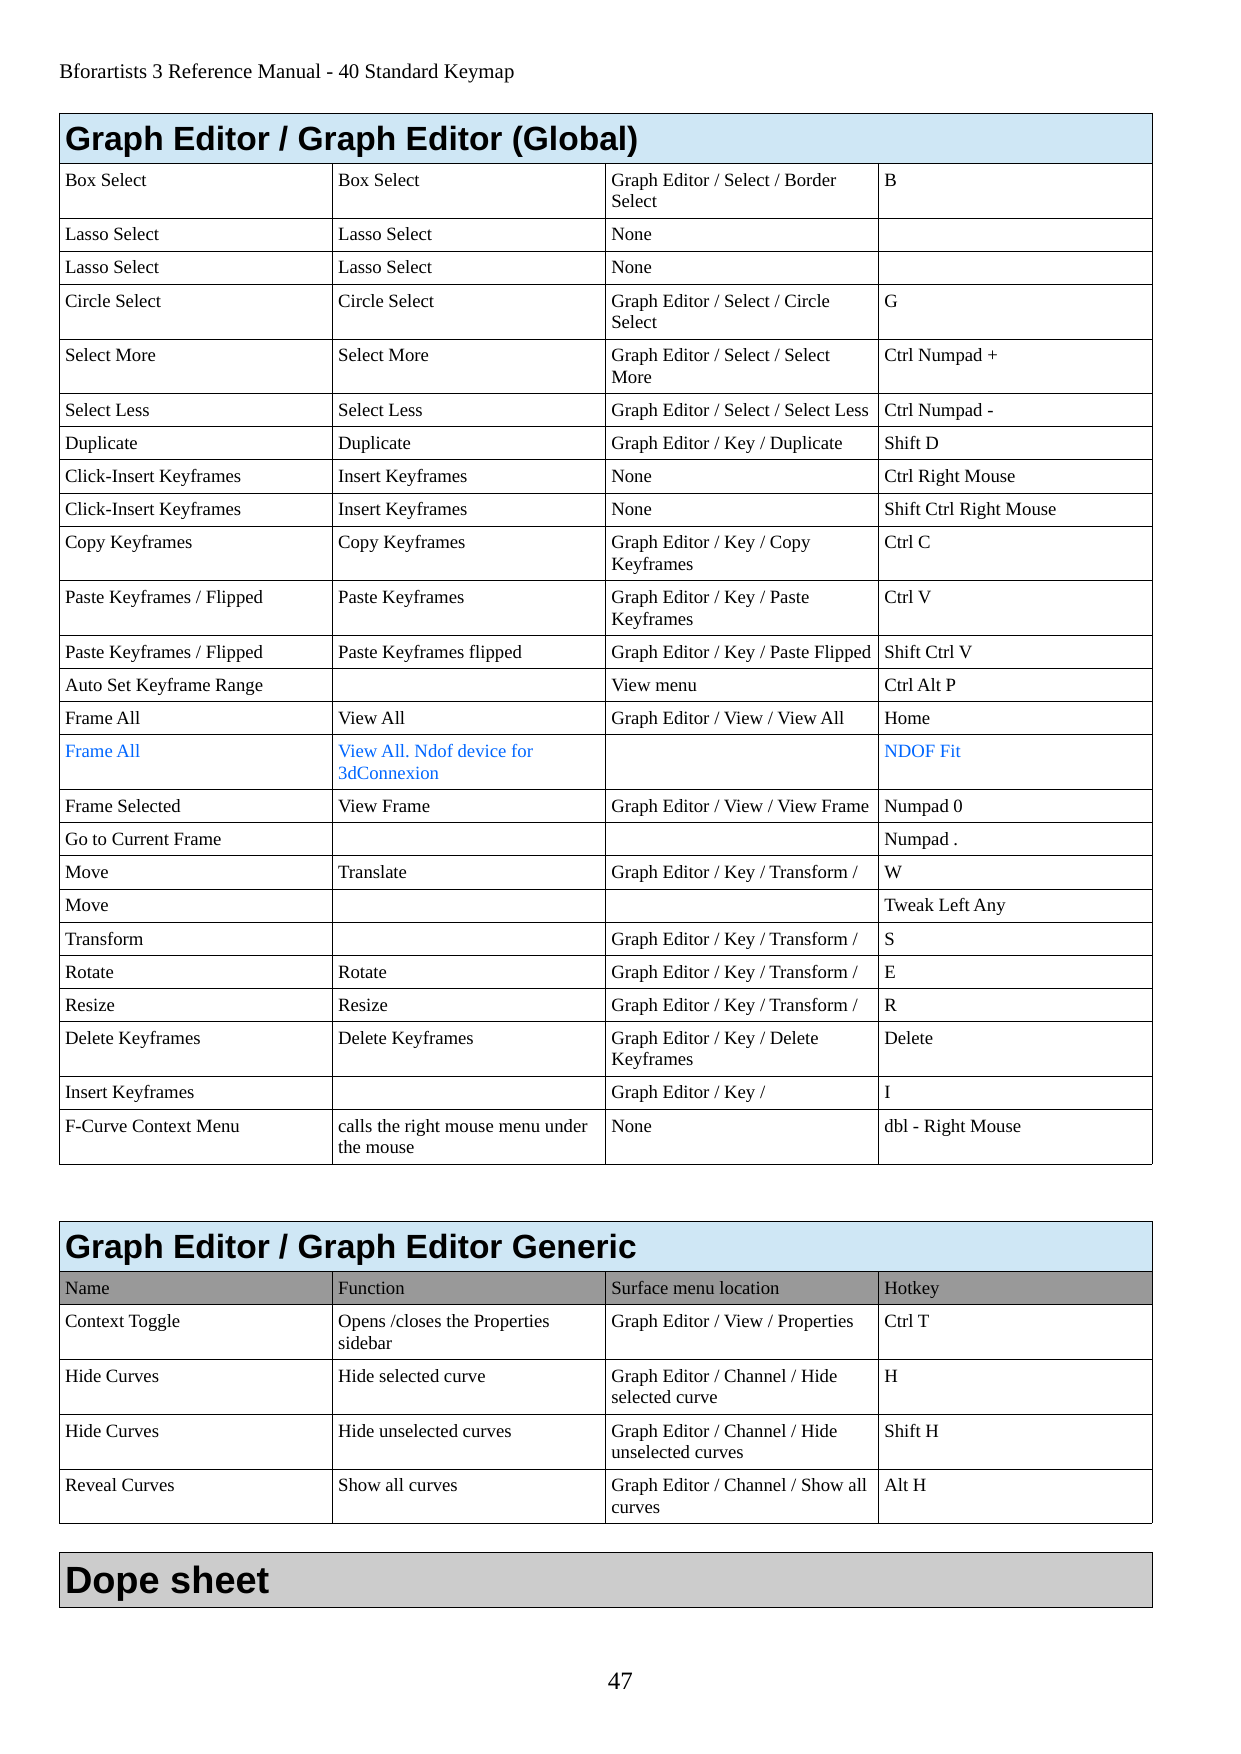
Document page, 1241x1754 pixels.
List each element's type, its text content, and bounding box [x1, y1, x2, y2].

table_cell Graph Editor / Select / Circle Select [606, 285, 878, 338]
table_cell Ctrl Alt P [879, 669, 1152, 701]
table_cell None [606, 494, 878, 526]
table_cell View All [333, 702, 605, 734]
table_cell [606, 735, 878, 789]
table_cell Circle Select [60, 285, 332, 338]
table_cell Click-Insert Keyframes [60, 460, 332, 492]
table_cell G [879, 285, 1152, 338]
table_cell Hotkey [879, 1272, 1152, 1304]
table_cell Lasso Select [60, 252, 332, 284]
table_cell Box Select [333, 164, 605, 217]
table_cell Rotate [60, 956, 332, 988]
table_cell Copy Keyframes [333, 527, 605, 580]
table_cell W [879, 856, 1152, 888]
table_cell Graph Editor / Key / Transform / [606, 989, 878, 1021]
table_cell Ctrl T [879, 1305, 1152, 1359]
table_cell dbl - Right Mouse [879, 1110, 1152, 1163]
table_cell Name [60, 1272, 332, 1304]
table_cell I [879, 1077, 1152, 1109]
table_cell Auto Set Keyframe Range [60, 669, 332, 701]
table_cell Graph Editor / Key / Transform / [606, 956, 878, 988]
table_cell [879, 219, 1152, 251]
table_cell Ctrl V [879, 581, 1152, 635]
table_cell Numpad 0 [879, 790, 1152, 822]
table_cell Show all curves [333, 1470, 605, 1523]
table_cell Graph Editor / Key / [606, 1077, 878, 1109]
table_cell Function [333, 1272, 605, 1304]
table_cell Paste Keyframes flipped [333, 636, 605, 668]
table_cell View Frame [333, 790, 605, 822]
table_cell Graph Editor / Key / Paste Flipped [606, 636, 878, 668]
table_cell View All. Ndof device for 3dConnexion [333, 735, 605, 789]
table_cell Graph Editor / Channel / Hide unselected curves [606, 1415, 878, 1468]
table_cell [333, 823, 605, 855]
table_cell Delete [879, 1022, 1152, 1076]
table_cell Ctrl Numpad + [879, 340, 1152, 393]
table_cell Click-Insert Keyframes [60, 494, 332, 526]
table_cell NDOF Fit [879, 735, 1152, 789]
table_cell None [606, 1110, 878, 1163]
table_cell Graph Editor / View / View All [606, 702, 878, 734]
table_cell Hide Curves [60, 1415, 332, 1468]
table_cell Circle Select [333, 285, 605, 338]
table_cell Reveal Curves [60, 1470, 332, 1523]
table_cell Frame All [60, 702, 332, 734]
table_cell Hide unselected curves [333, 1415, 605, 1468]
table_cell Shift Ctrl V [879, 636, 1152, 668]
table_cell Graph Editor / Key / Copy Keyframes [606, 527, 878, 580]
table_cell [879, 252, 1152, 284]
table_cell Surface menu location [606, 1272, 878, 1304]
table_cell Delete Keyframes [333, 1022, 605, 1076]
table_cell Transform [60, 923, 332, 955]
table_cell Ctrl Numpad - [879, 394, 1152, 426]
table_cell H [879, 1360, 1152, 1414]
table_cell Opens /closes the Properties sidebar [333, 1305, 605, 1359]
table_cell Lasso Select [333, 219, 605, 251]
table_cell Graph Editor / Key / Delete Keyframes [606, 1022, 878, 1076]
table_cell Box Select [60, 164, 332, 217]
table_cell Select More [60, 340, 332, 393]
table_cell [333, 890, 605, 922]
table_cell [333, 923, 605, 955]
table_cell Duplicate [60, 427, 332, 459]
table_cell R [879, 989, 1152, 1021]
table_cell F-Curve Context Menu [60, 1110, 332, 1163]
table_cell Select More [333, 340, 605, 393]
table_cell Graph Editor / Select / Select More [606, 340, 878, 393]
table_cell Move [60, 890, 332, 922]
table_cell Copy Keyframes [60, 527, 332, 580]
table_cell Paste Keyframes / Flipped [60, 581, 332, 635]
table_cell Graph Editor / Key / Paste Keyframes [606, 581, 878, 635]
table_cell Frame All [60, 735, 332, 789]
table_cell View menu [606, 669, 878, 701]
table_cell Insert Keyframes [333, 460, 605, 492]
table_cell Graph Editor / Channel / Show all curves [606, 1470, 878, 1523]
table_cell Tweak Left Any [879, 890, 1152, 922]
table_cell Lasso Select [333, 252, 605, 284]
table_cell Move [60, 856, 332, 888]
table_cell Rotate [333, 956, 605, 988]
table_cell Insert Keyframes [60, 1077, 332, 1109]
table_cell Frame Selected [60, 790, 332, 822]
table_cell [606, 823, 878, 855]
table_cell Context Toggle [60, 1305, 332, 1359]
table_cell Resize [60, 989, 332, 1021]
table_header Dope sheet [60, 1553, 1152, 1607]
table_cell Paste Keyframes / Flipped [60, 636, 332, 668]
table_cell Graph Editor / Select / Select Less [606, 394, 878, 426]
table_cell Graph Editor / Channel / Hide selected curve [606, 1360, 878, 1414]
table_cell Duplicate [333, 427, 605, 459]
table_cell Home [879, 702, 1152, 734]
table_cell calls the right mouse menu under the mouse [333, 1110, 605, 1163]
table_header Graph Editor / Graph Editor (Global) [60, 114, 1152, 163]
table_cell Graph Editor / Select / Border Select [606, 164, 878, 217]
table_cell Shift Ctrl Right Mouse [879, 494, 1152, 526]
table_cell Select Less [60, 394, 332, 426]
table_cell Hide Curves [60, 1360, 332, 1414]
table_cell Shift D [879, 427, 1152, 459]
table_cell Paste Keyframes [333, 581, 605, 635]
table_cell Insert Keyframes [333, 494, 605, 526]
table_cell None [606, 252, 878, 284]
table_cell Alt H [879, 1470, 1152, 1523]
table_cell Graph Editor / View / Properties [606, 1305, 878, 1359]
table_cell Select Less [333, 394, 605, 426]
table_cell Graph Editor / Key / Transform / [606, 856, 878, 888]
table_cell Translate [333, 856, 605, 888]
table_cell Hide selected curve [333, 1360, 605, 1414]
table_cell B [879, 164, 1152, 217]
table_cell Graph Editor / View / View Frame [606, 790, 878, 822]
table_cell S [879, 923, 1152, 955]
table_cell Ctrl Right Mouse [879, 460, 1152, 492]
table_cell Lasso Select [60, 219, 332, 251]
table_cell Numpad . [879, 823, 1152, 855]
table_cell [606, 890, 878, 922]
table_cell None [606, 219, 878, 251]
table_cell Graph Editor / Key / Transform / [606, 923, 878, 955]
table_cell None [606, 460, 878, 492]
table_cell Delete Keyframes [60, 1022, 332, 1076]
table_cell Go to Current Frame [60, 823, 332, 855]
table_cell [333, 1077, 605, 1109]
table_cell Resize [333, 989, 605, 1021]
table_cell Ctrl C [879, 527, 1152, 580]
table_cell E [879, 956, 1152, 988]
table_cell Graph Editor / Key / Duplicate [606, 427, 878, 459]
table_cell Shift H [879, 1415, 1152, 1468]
table_cell [333, 669, 605, 701]
table_header Graph Editor / Graph Editor Generic [60, 1222, 1152, 1271]
